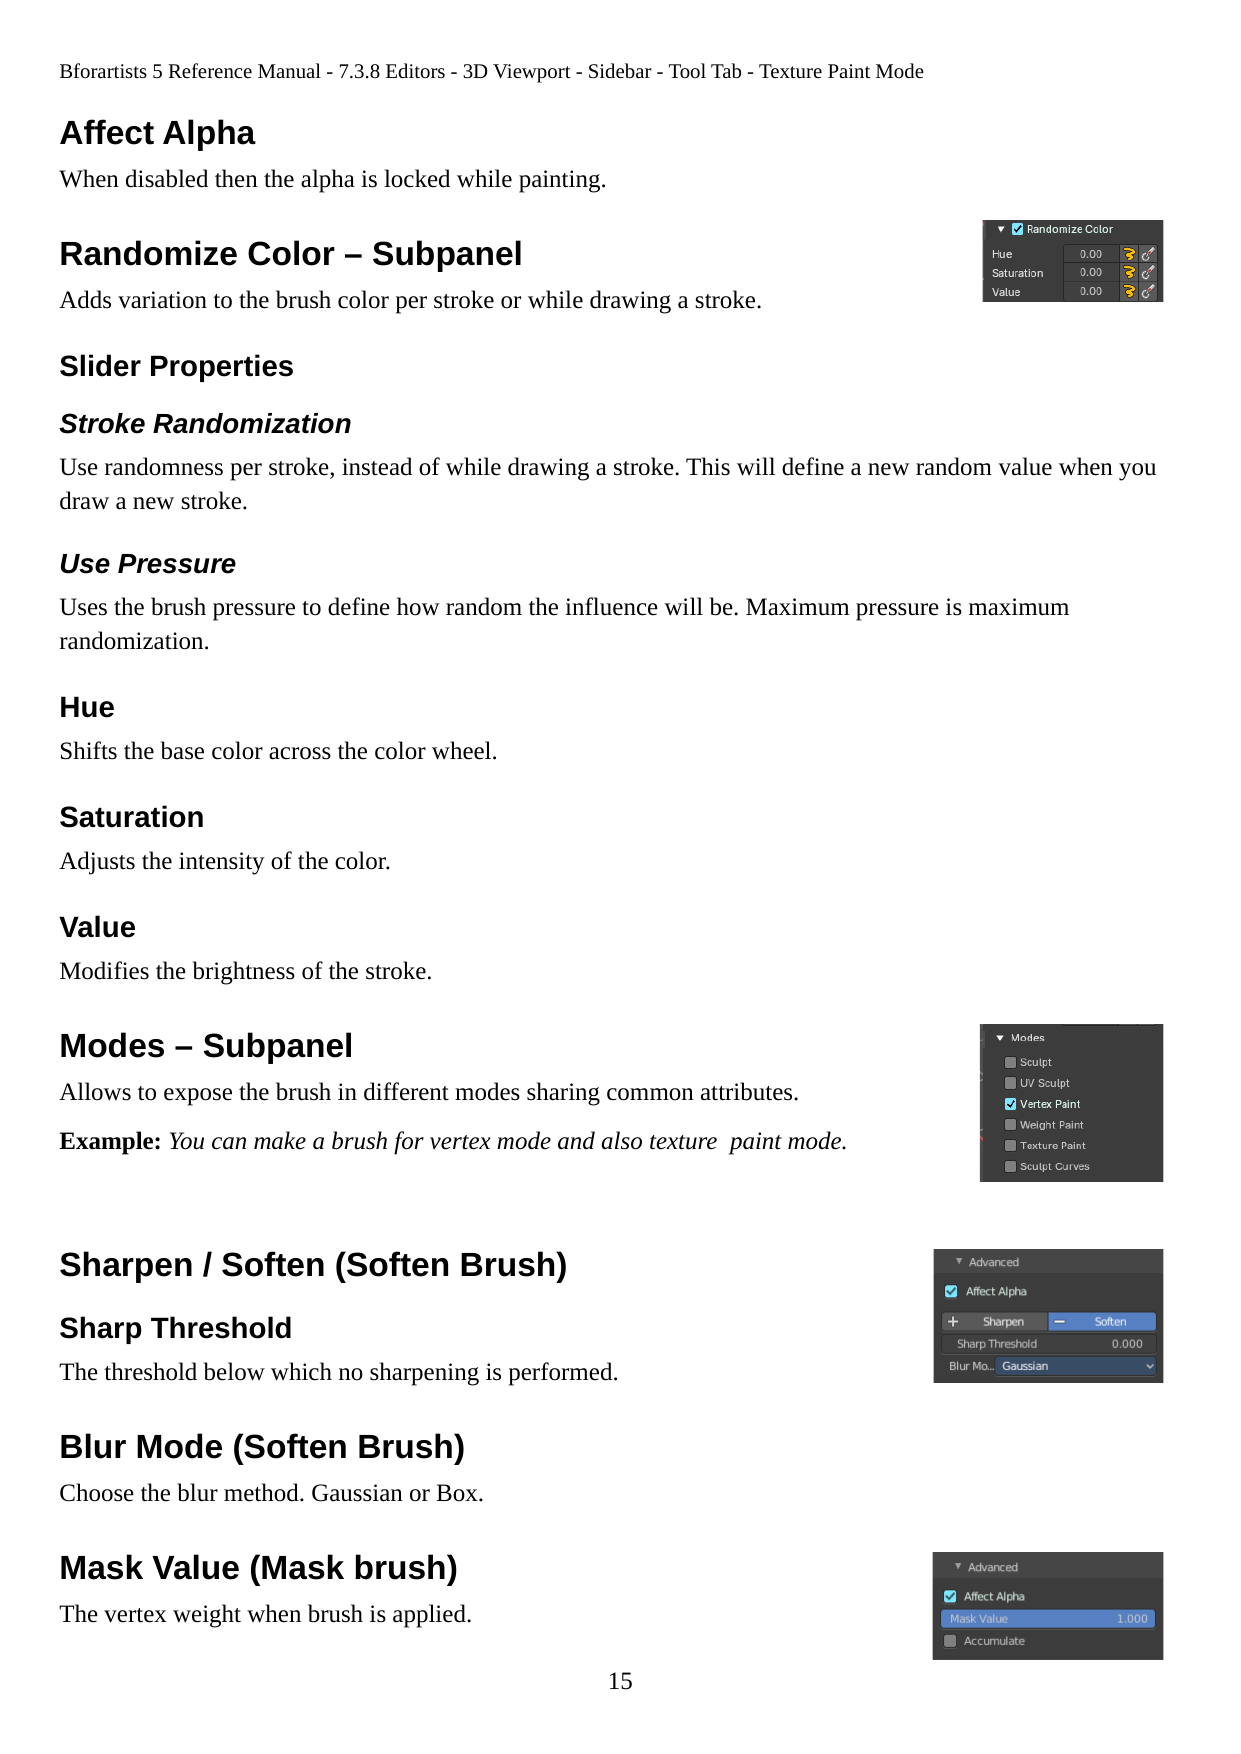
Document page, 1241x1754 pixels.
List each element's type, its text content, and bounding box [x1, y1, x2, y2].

subtitle [1164, 1026, 1181, 1065]
subtitle Stroke Randomization [59, 407, 1181, 439]
text Allows to expose the brush in different modes sharing common attributes. [59, 1077, 979, 1106]
text Modifies the brightness of the stroke. [59, 956, 1181, 985]
subtitle Mask Value (Mask brush) [59, 1548, 1181, 1587]
subtitle Hue [59, 690, 1181, 724]
text Shifts the base color across the color wheel. [59, 736, 1181, 765]
subtitle Value [59, 910, 1181, 944]
text Choose the blur method. Gaussian or Box. [59, 1478, 1181, 1507]
subtitle Blur Mode (Soften Brush) [59, 1427, 1181, 1466]
picture [932, 1552, 1164, 1660]
subtitle Sharpen / Soften (Soften Brush) [59, 1245, 1181, 1284]
text When disabled then the alpha is locked while painting. [59, 164, 1181, 192]
subtitle Sharp Threshold [59, 1311, 933, 1345]
subtitle [1164, 1311, 1181, 1345]
subtitle Slider Properties [59, 348, 1181, 382]
subtitle Affect Alpha [59, 113, 1181, 151]
subtitle Randomize Color – Subpanel [59, 234, 982, 272]
text Uses the brush pressure to define how random the influence will be. Maximum pressure is maximum randomization. [59, 592, 1181, 655]
text Example: You can make a brush for vertex mode and also texture paint mode. [59, 1126, 979, 1155]
subtitle Saturation [59, 800, 1181, 834]
subtitle Modes – Subpanel [59, 1026, 979, 1065]
picture [933, 1249, 1164, 1383]
subtitle Use Pressure [59, 548, 1181, 579]
text The threshold below which no sharpening is performed. [59, 1357, 1181, 1386]
subtitle [1164, 234, 1181, 272]
text Use randomness per stroke, instead of while drawing a stroke. This will define a new random value when you draw a new stroke. [59, 452, 1181, 515]
text Adds variation to the brush color per stroke or while drawing a stroke. [59, 285, 1181, 313]
text The vertex weight when brush is applied. [59, 1599, 932, 1628]
text Adjusts the intensity of the color. [59, 846, 1181, 875]
picture [979, 1024, 1164, 1182]
picture [982, 220, 1164, 302]
